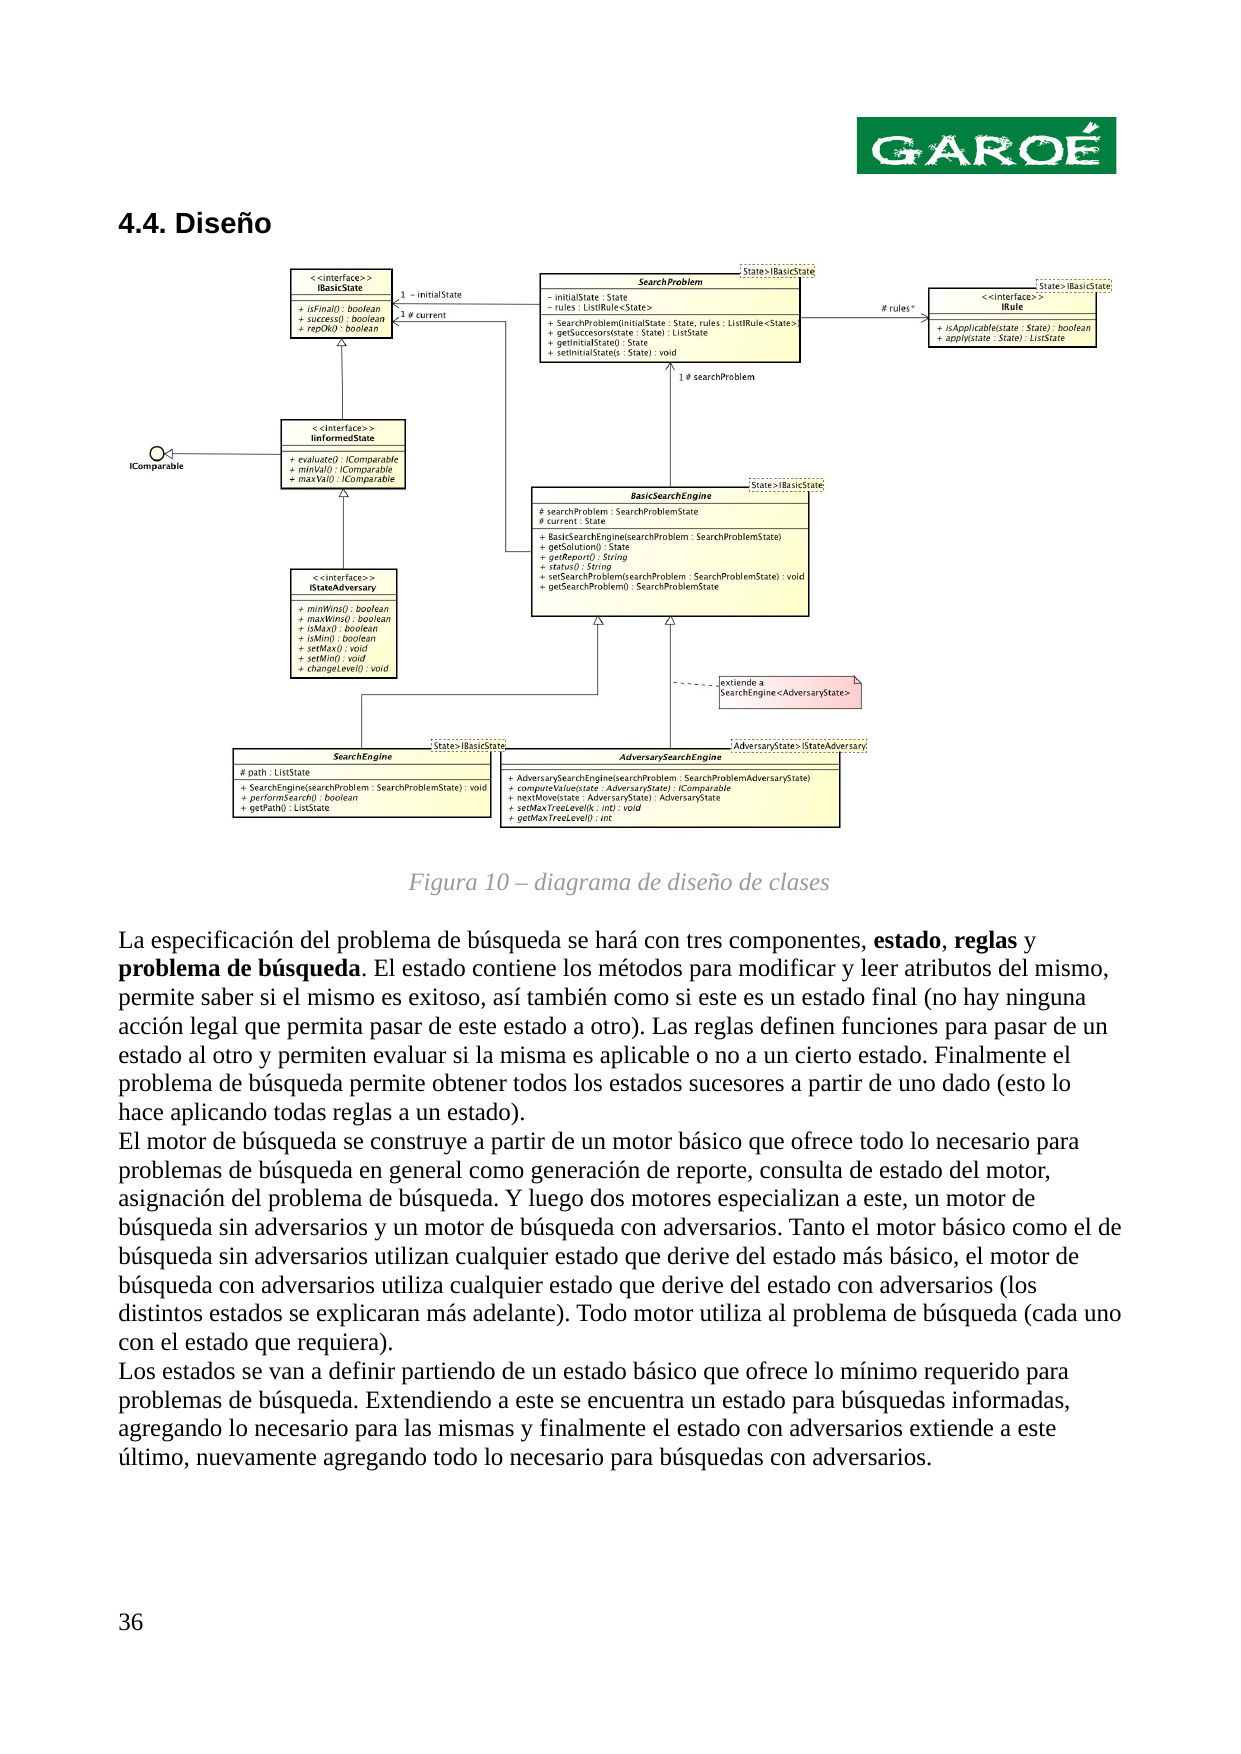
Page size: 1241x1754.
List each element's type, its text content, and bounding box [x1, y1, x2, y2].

text El motor de búsqueda se construye a partir de un motor básico que ofrece todo lo necesario para problemas de búsqueda en general como generación de reporte, consulta de estado del motor, asignación del problema de búsqueda. Y luego dos motores especializan a este, un motor de búsqueda sin adversarios y un motor de búsqueda con adversarios. Tanto el motor básico como el de búsqueda sin adversarios utilizan cualquier estado que derive del estado más básico, el motor de búsqueda con adversarios utiliza cualquier estado que derive del estado con adversarios (los distintos estados se explicaran más adelante). Todo motor utiliza al problema de búsqueda (cada uno con el estado que requiera). [118, 1126, 1122, 1356]
text Los estados se van a definir partiendo de un estado básico que ofrece lo mínimo requerido para problemas de búsqueda. Extendiendo a este se encuentra un estado para búsquedas informadas, agregando lo necesario para las mismas y finalmente el estado con adversarios extiende a este último, nuevamente agregando todo lo necesario para búsquedas con adversarios. [118, 1356, 1122, 1471]
text Figura 10 – diagrama de diseño de clases [118, 867, 1122, 896]
text La especificación del problema de búsqueda se hará con tres componentes, estado, reglas y problema de búsqueda. El estado contiene los métodos para modificar y leer atributos del mismo, permite saber si el mismo es exitoso, así también como si este es un estado final (no hay ninguna acción legal que permita pasar de este estado a otro). Las reglas definen funciones para pasar de un estado al otro y permiten evaluar si la misma es aplicable o no a un cierto estado. Finalmente el problema de búsqueda permite obtener todos los estados sucesores a partir de uno dado (esto lo hace aplicando todas reglas a un estado). [118, 925, 1122, 1126]
picture [118, 252, 1123, 839]
picture [856, 117, 1117, 174]
subtitle 4.4. Diseño [118, 206, 1122, 240]
